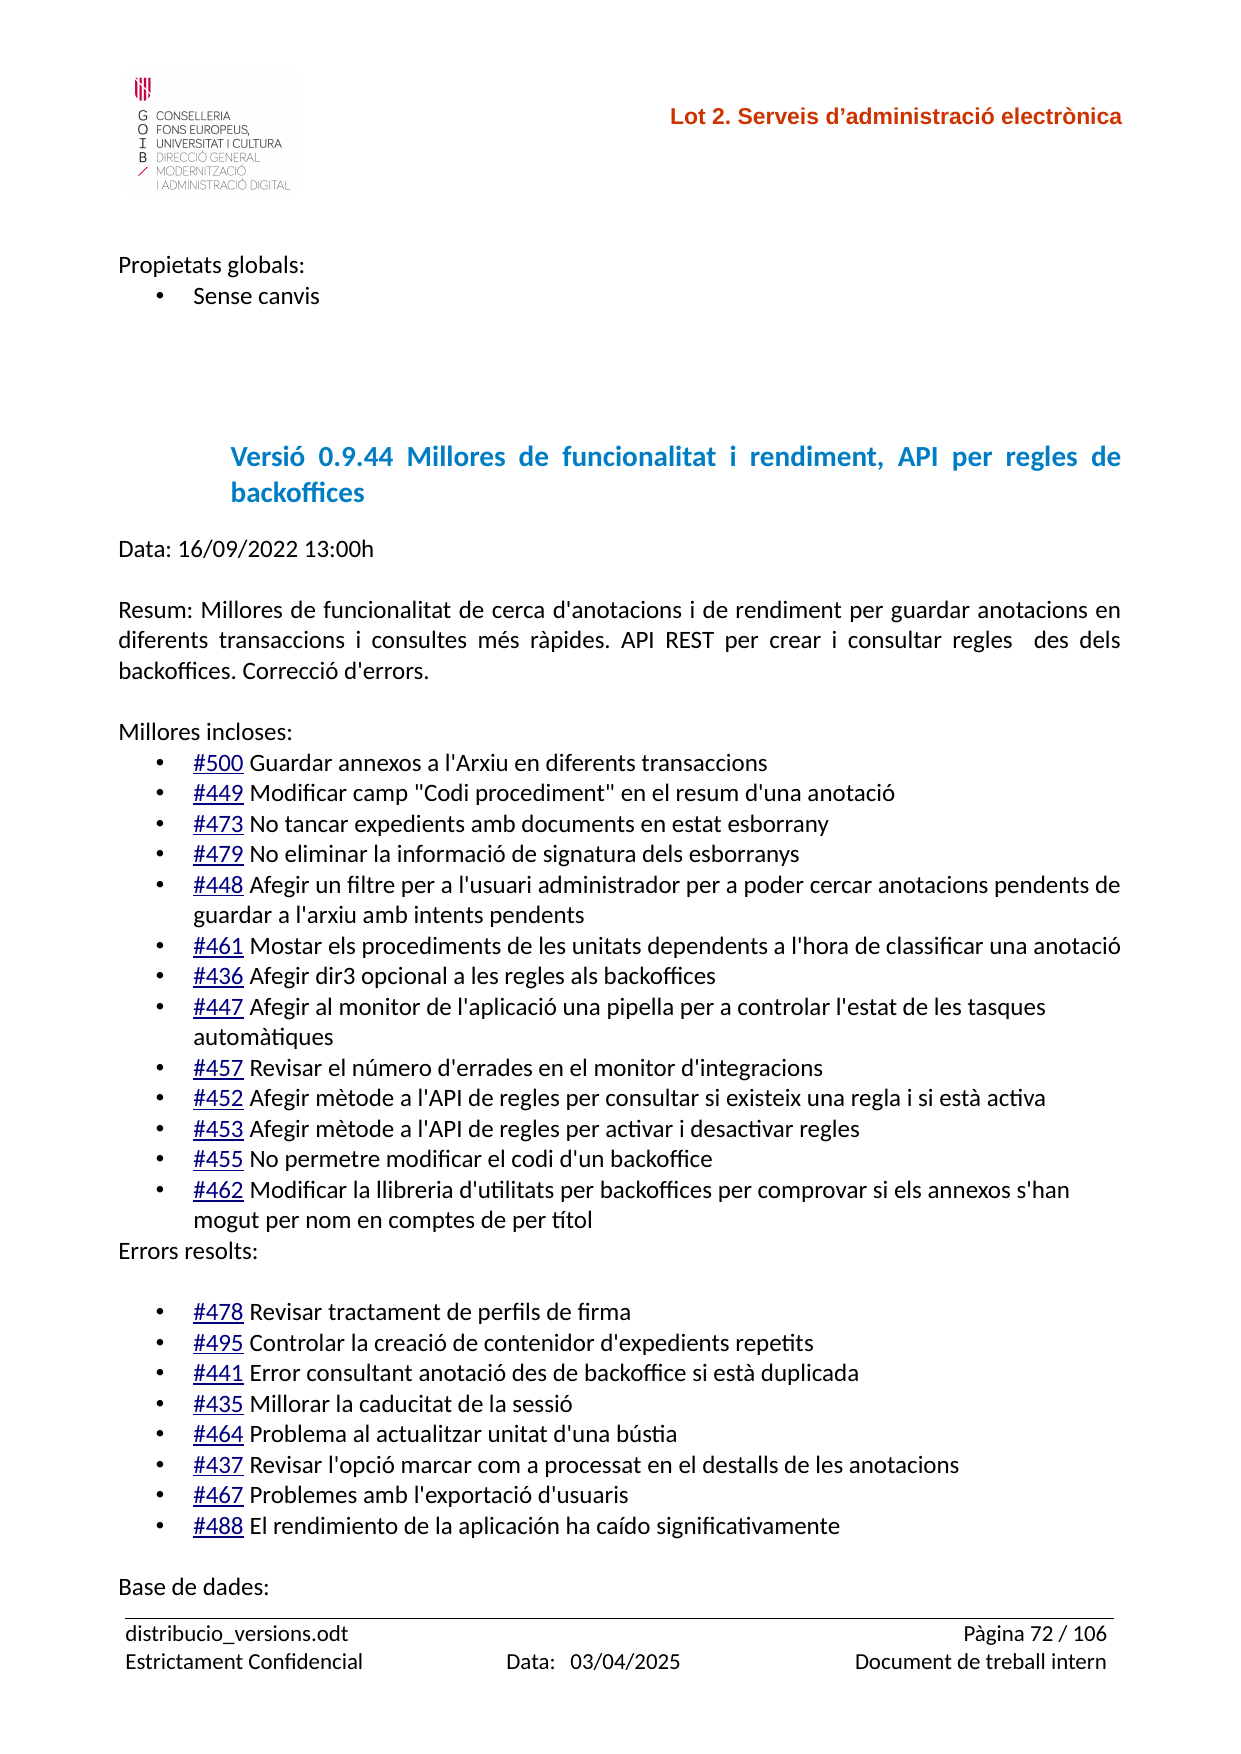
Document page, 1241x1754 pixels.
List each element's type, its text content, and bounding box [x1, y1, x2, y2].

list #461 Mostar els procediments de les unitats dependents a l'hora de classificar una anotació [156, 930, 1122, 960]
list #478 Revisar tractament de perfils de firma [156, 1296, 1122, 1327]
list #467 Problemes amb l'exportació d'usuaris [156, 1479, 1122, 1510]
list #457 Revisar el número d'errades en el monitor d'integracions [156, 1052, 1122, 1082]
list #464 Problema al actualitzar unitat d'una bústia [156, 1418, 1122, 1449]
list #437 Revisar l'opció marcar com a processat en el destalls de les anotacions [156, 1449, 1122, 1479]
list #435 Millorar la caducitat de la sessió [156, 1388, 1122, 1418]
picture [126, 70, 299, 197]
list #500 Guardar annexos a l'Arxiu en diferents transaccions [156, 747, 1122, 777]
text Errors resolts: [118, 1235, 1122, 1266]
text Base de dades: [118, 1571, 1122, 1601]
list #462 Modificar la llibreria d'utilitats per backoffices per comprovar si els annexos s'han mogut per nom en comptes de per títol [156, 1174, 1122, 1235]
list #473 No tancar expedients amb documents en estat esborrany [156, 808, 1122, 838]
subtitle Versió 0.9.44 Millores de funcionalitat i rendiment, API per regles de backoffices [153, 438, 1122, 509]
list #455 No permetre modificar el codi d'un backoffice [156, 1143, 1122, 1174]
list #452 Afegir mètode a l'API de regles per consultar si existeix una regla i si està activa [156, 1082, 1122, 1113]
list #448 Afegir un filtre per a l'usuari administrador per a poder cercar anotacions pendents de guardar a l'arxiu amb intents pendents [156, 869, 1122, 930]
text Propietats globals: [118, 250, 1122, 280]
text Resum: Millores de funcionalitat de cerca d'anotacions i de rendiment per guardar anotacions en diferents transaccions i consultes més ràpides. API REST per crear i consultar regles des dels backoffices. Correcció d'errors. [118, 594, 1122, 686]
list #495 Controlar la creació de contenidor d'expedients repetits [156, 1327, 1122, 1357]
text Data: 16/09/2022 13:00h [118, 533, 1122, 564]
list Sense canvis [156, 280, 1122, 311]
list #449 Modificar camp "Codi procediment" en el resum d'una anotació [156, 777, 1122, 808]
text Millores incloses: [118, 716, 1122, 747]
list #441 Error consultant anotació des de backoffice si està duplicada [156, 1357, 1122, 1388]
list #479 No eliminar la informació de signatura dels esborranys [156, 838, 1122, 869]
list #447 Afegir al monitor de l'aplicació una pipella per a controlar l'estat de les tasques automàtiques [156, 991, 1122, 1052]
list #488 El rendimiento de la aplicación ha caído significativamente [156, 1510, 1122, 1540]
list #436 Afegir dir3 opcional a les regles als backoffices [156, 960, 1122, 991]
list #453 Afegir mètode a l'API de regles per activar i desactivar regles [156, 1113, 1122, 1143]
